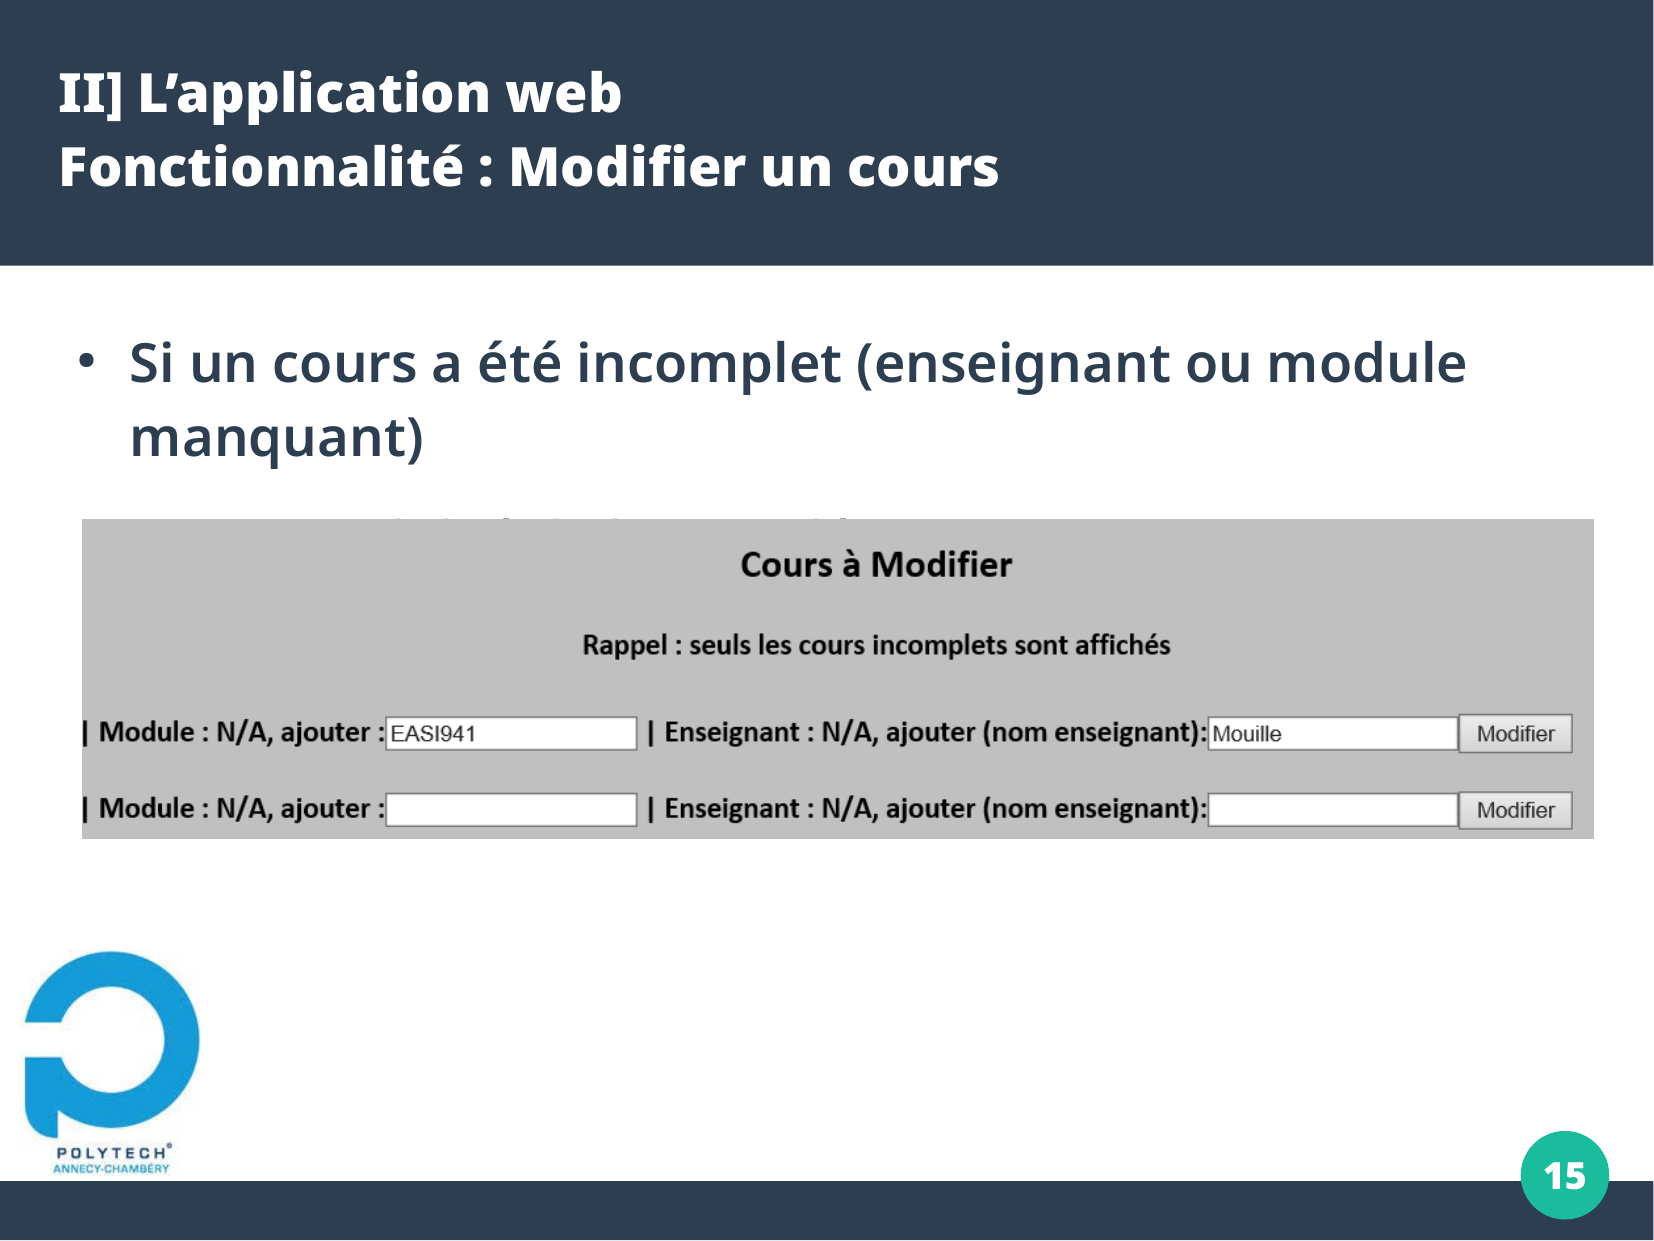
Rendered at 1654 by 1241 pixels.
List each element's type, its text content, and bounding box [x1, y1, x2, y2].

picture [0, 950, 226, 1176]
picture [82, 519, 1594, 839]
title II] L’application web Fonctionnalité : Modifier un cours [59, 49, 1595, 207]
list Si un cours a été incomplet (enseignant ou module manquant) ⇒ Possibilité de le compléter [59, 324, 1595, 1152]
